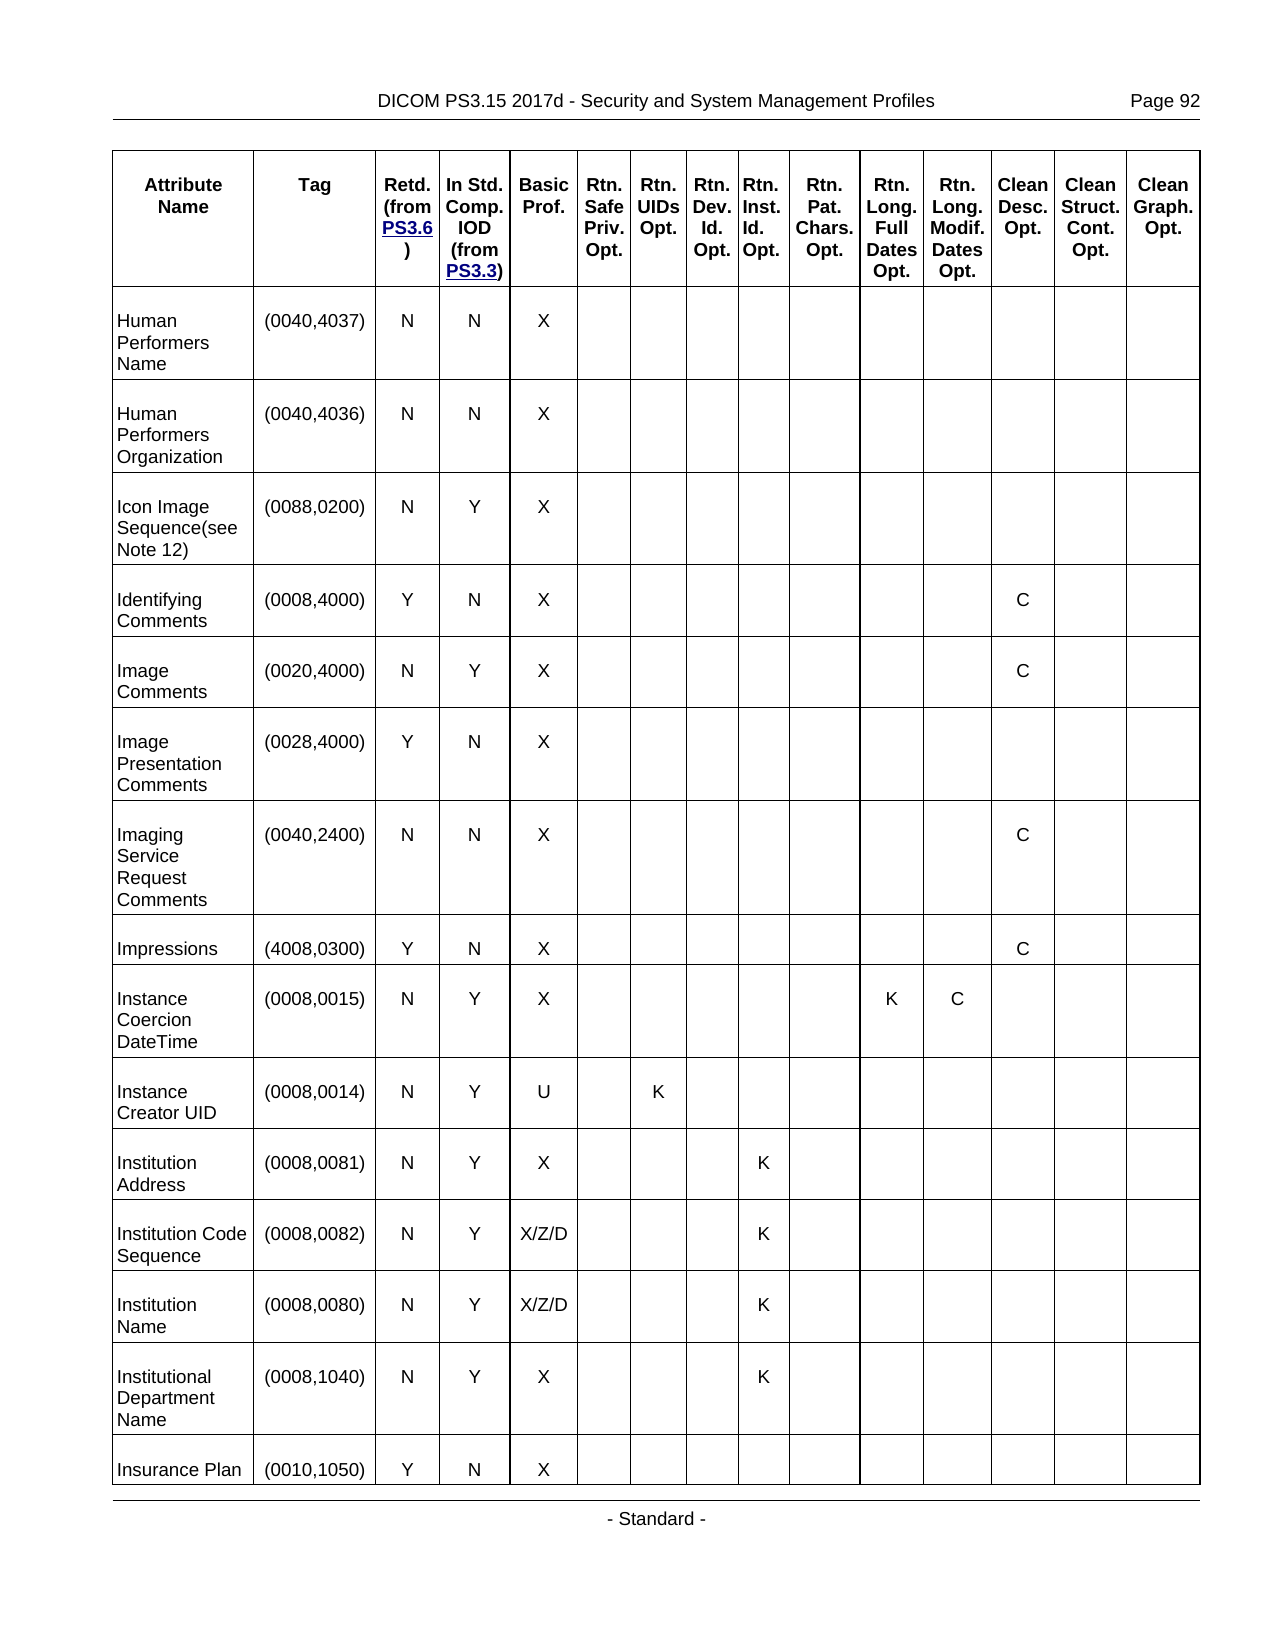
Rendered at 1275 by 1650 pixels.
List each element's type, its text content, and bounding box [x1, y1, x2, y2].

table_cell [1055, 1058, 1126, 1128]
table_cell N [376, 965, 439, 1057]
table_cell Y [440, 637, 509, 707]
table_cell [1127, 380, 1199, 472]
table_cell [687, 287, 738, 379]
table_cell [790, 1058, 859, 1128]
table_cell (0040,2400) [254, 801, 375, 914]
table_cell (0088,0200) [254, 473, 375, 564]
table_cell [861, 637, 923, 707]
table_cell [861, 380, 923, 472]
table_cell (0008,0015) [254, 965, 375, 1057]
table_cell [924, 1058, 991, 1128]
table_cell N [376, 473, 439, 564]
table_cell Y [376, 1435, 439, 1484]
table_cell X [511, 287, 577, 379]
table_cell [687, 965, 738, 1057]
table_cell [861, 287, 923, 379]
table_header Clean Graph. Opt. [1127, 151, 1199, 286]
table_cell [578, 965, 630, 1057]
table_cell [790, 1200, 859, 1270]
table_cell N [440, 287, 509, 379]
table_cell [578, 801, 630, 914]
table_cell [992, 287, 1054, 379]
table_cell (0020,4000) [254, 637, 375, 707]
table_cell C [924, 965, 991, 1057]
table_cell [790, 1129, 859, 1199]
table_cell [861, 1129, 923, 1199]
table_cell [578, 1129, 630, 1199]
table_cell N [440, 915, 509, 964]
table_cell C [992, 801, 1054, 914]
table_cell [924, 637, 991, 707]
table_cell Human Performers Organization [113, 380, 253, 472]
table_cell (0008,1040) [254, 1343, 375, 1434]
table_cell [631, 1129, 686, 1199]
table_cell [1055, 380, 1126, 472]
table_cell [790, 565, 859, 636]
table_cell (0008,0080) [254, 1271, 375, 1342]
table_cell [687, 915, 738, 964]
table_header Tag [254, 151, 375, 286]
table_cell [739, 565, 789, 636]
table_header Rtn. Pat. Chars. Opt. [790, 151, 859, 286]
table_cell [924, 801, 991, 914]
table_cell X [511, 801, 577, 914]
table_cell [992, 965, 1054, 1057]
table_cell [861, 1271, 923, 1342]
table_cell K [861, 965, 923, 1057]
table_cell [1127, 565, 1199, 636]
table_cell (0010,1050) [254, 1435, 375, 1484]
table_cell [687, 801, 738, 914]
table_cell [1055, 801, 1126, 914]
table_header Rtn. UIDs Opt. [631, 151, 686, 286]
table_cell [924, 915, 991, 964]
table_cell Y [440, 1343, 509, 1434]
table_cell Y [440, 1058, 509, 1128]
table_cell [631, 287, 686, 379]
table_cell [631, 1200, 686, 1270]
table_cell N [376, 801, 439, 914]
table_cell [861, 915, 923, 964]
table_cell [924, 1343, 991, 1434]
table_cell [992, 473, 1054, 564]
table_cell N [440, 801, 509, 914]
table_cell X [511, 1129, 577, 1199]
table_cell (0008,0082) [254, 1200, 375, 1270]
table_cell X [511, 565, 577, 636]
table_cell Institutional Department Name [113, 1343, 253, 1434]
table_cell [992, 1200, 1054, 1270]
table_cell Impressions [113, 915, 253, 964]
table_cell [861, 801, 923, 914]
table_cell [1127, 287, 1199, 379]
table_cell [1127, 1058, 1199, 1128]
table_cell [1055, 1343, 1126, 1434]
table_cell [790, 1271, 859, 1342]
table_cell Image Comments [113, 637, 253, 707]
table_cell [631, 473, 686, 564]
table_cell X [511, 708, 577, 800]
table_cell [861, 565, 923, 636]
table_cell [924, 1271, 991, 1342]
table_cell [1055, 965, 1126, 1057]
table_cell [631, 965, 686, 1057]
table_header Clean Desc. Opt. [992, 151, 1054, 286]
table_cell [739, 915, 789, 964]
table_cell [1127, 1271, 1199, 1342]
table_cell [687, 1129, 738, 1199]
table_cell [687, 1271, 738, 1342]
table_header Rtn. Long. Modif. Dates Opt. [924, 151, 991, 286]
table_cell [790, 380, 859, 472]
table_header Rtn. Safe Priv. Opt. [578, 151, 630, 286]
table_cell [739, 380, 789, 472]
table_cell X [511, 965, 577, 1057]
table_cell N [440, 380, 509, 472]
table_header In Std. Comp. IOD (from PS3.3) [440, 151, 509, 286]
table_cell [790, 915, 859, 964]
table_cell [1055, 915, 1126, 964]
table_cell [739, 708, 789, 800]
table_cell [631, 380, 686, 472]
table_cell Identifying Comments [113, 565, 253, 636]
table_cell [924, 380, 991, 472]
table_cell Instance Coercion DateTime [113, 965, 253, 1057]
table_cell U [511, 1058, 577, 1128]
table_cell [992, 1271, 1054, 1342]
table_cell [861, 473, 923, 564]
table_cell [578, 1200, 630, 1270]
table_cell [924, 473, 991, 564]
table_cell N [376, 637, 439, 707]
table_cell X/Z/D [511, 1271, 577, 1342]
table_cell [1127, 637, 1199, 707]
table_cell C [992, 565, 1054, 636]
table_cell [992, 1129, 1054, 1199]
table_cell [739, 1058, 789, 1128]
table_cell [1127, 473, 1199, 564]
table_cell [1127, 965, 1199, 1057]
table_cell Instance Creator UID [113, 1058, 253, 1128]
table_cell [1055, 473, 1126, 564]
table_cell [861, 708, 923, 800]
table_cell [631, 565, 686, 636]
table_cell [578, 565, 630, 636]
table_cell [739, 965, 789, 1057]
table_cell [861, 1200, 923, 1270]
table_cell [861, 1058, 923, 1128]
table_cell N [376, 380, 439, 472]
table_cell [1055, 565, 1126, 636]
table_cell Institution Code Sequence [113, 1200, 253, 1270]
table_cell [790, 1343, 859, 1434]
table_cell [1055, 287, 1126, 379]
table_cell [578, 1271, 630, 1342]
table_cell [687, 1058, 738, 1128]
table_cell [992, 1435, 1054, 1484]
table_cell Y [376, 565, 439, 636]
table_cell [790, 965, 859, 1057]
table_cell [1055, 1129, 1126, 1199]
table_cell [578, 1435, 630, 1484]
table_cell K [631, 1058, 686, 1128]
table_cell Insurance Plan [113, 1435, 253, 1484]
table_cell [631, 1435, 686, 1484]
table_cell [578, 708, 630, 800]
table_cell [739, 801, 789, 914]
table_cell [687, 1343, 738, 1434]
table_cell X [511, 637, 577, 707]
table_cell N [440, 565, 509, 636]
table_cell (0028,4000) [254, 708, 375, 800]
table_header Basic Prof. [511, 151, 577, 286]
table_cell [924, 1129, 991, 1199]
table_cell [739, 1435, 789, 1484]
table_cell N [376, 1200, 439, 1270]
table_cell [578, 380, 630, 472]
table_cell X/Z/D [511, 1200, 577, 1270]
table_cell Human Performers Name [113, 287, 253, 379]
table_cell [790, 1435, 859, 1484]
table_cell [861, 1435, 923, 1484]
table_cell [924, 565, 991, 636]
table_cell Y [440, 1129, 509, 1199]
table_cell [861, 1343, 923, 1434]
table_cell Institution Name [113, 1271, 253, 1342]
table_cell X [511, 1435, 577, 1484]
table_cell (0008,4000) [254, 565, 375, 636]
table_cell X [511, 380, 577, 472]
table_header Clean Struct. Cont. Opt. [1055, 151, 1126, 286]
table_cell N [376, 287, 439, 379]
table_cell Image Presentation Comments [113, 708, 253, 800]
table_cell X [511, 1343, 577, 1434]
table_header Retd. (from PS3.6) [376, 151, 439, 286]
table_cell [631, 801, 686, 914]
table_cell N [376, 1343, 439, 1434]
table_cell [1055, 1435, 1126, 1484]
table_cell [687, 708, 738, 800]
table_cell [790, 801, 859, 914]
table_header Rtn. Dev. Id. Opt. [687, 151, 738, 286]
table_cell [992, 1343, 1054, 1434]
table_cell [992, 380, 1054, 472]
table_cell [790, 708, 859, 800]
table_cell X [511, 915, 577, 964]
table_cell [578, 637, 630, 707]
table_cell N [376, 1271, 439, 1342]
table_cell [739, 473, 789, 564]
table_cell Institution Address [113, 1129, 253, 1199]
table_cell [924, 1200, 991, 1270]
table_cell [1055, 637, 1126, 707]
table_cell [1127, 1343, 1199, 1434]
table_cell [1055, 1271, 1126, 1342]
table_cell [992, 1058, 1054, 1128]
table_cell Y [376, 708, 439, 800]
table_cell [1127, 1435, 1199, 1484]
table_cell [631, 708, 686, 800]
table_cell [790, 287, 859, 379]
table_cell [924, 1435, 991, 1484]
table_cell [578, 287, 630, 379]
table_cell [687, 565, 738, 636]
table_cell [1055, 708, 1126, 800]
table_cell [924, 287, 991, 379]
table_cell K [739, 1200, 789, 1270]
table_cell [631, 1343, 686, 1434]
table_cell [631, 1271, 686, 1342]
table_cell Y [440, 1200, 509, 1270]
table_header Attribute Name [113, 151, 253, 286]
table_cell C [992, 915, 1054, 964]
table_cell [1127, 801, 1199, 914]
table_cell Imaging Service Request Comments [113, 801, 253, 914]
table_cell K [739, 1271, 789, 1342]
table_cell C [992, 637, 1054, 707]
table_cell Y [440, 1271, 509, 1342]
table_cell N [376, 1129, 439, 1199]
table_cell [687, 473, 738, 564]
table_header Rtn. Inst. Id. Opt. [739, 151, 789, 286]
table_cell [687, 1200, 738, 1270]
table_cell K [739, 1343, 789, 1434]
table_cell [687, 637, 738, 707]
table_cell Y [440, 473, 509, 564]
table_cell Y [376, 915, 439, 964]
table_cell [1127, 915, 1199, 964]
table_cell [1127, 708, 1199, 800]
table_cell [578, 473, 630, 564]
table_cell (0008,0081) [254, 1129, 375, 1199]
table_cell [578, 1058, 630, 1128]
table_cell [790, 473, 859, 564]
table_cell [739, 637, 789, 707]
table_cell [631, 915, 686, 964]
table_cell N [440, 1435, 509, 1484]
table_cell Y [440, 965, 509, 1057]
table_cell (0040,4037) [254, 287, 375, 379]
table_cell [631, 637, 686, 707]
table_cell [790, 637, 859, 707]
table_cell N [376, 1058, 439, 1128]
table_header Rtn. Long. Full Dates Opt. [861, 151, 923, 286]
table_cell [687, 380, 738, 472]
table_cell Icon Image Sequence(see Note 12) [113, 473, 253, 564]
table_cell (0008,0014) [254, 1058, 375, 1128]
table_cell [739, 287, 789, 379]
table_cell [992, 708, 1054, 800]
table_cell X [511, 473, 577, 564]
table_cell N [440, 708, 509, 800]
table_cell [1055, 1200, 1126, 1270]
table_cell [578, 915, 630, 964]
table_cell (4008,0300) [254, 915, 375, 964]
table_cell K [739, 1129, 789, 1199]
table_cell [687, 1435, 738, 1484]
table_cell [1127, 1200, 1199, 1270]
table_cell [1127, 1129, 1199, 1199]
table_cell [578, 1343, 630, 1434]
table_cell (0040,4036) [254, 380, 375, 472]
table_cell [924, 708, 991, 800]
